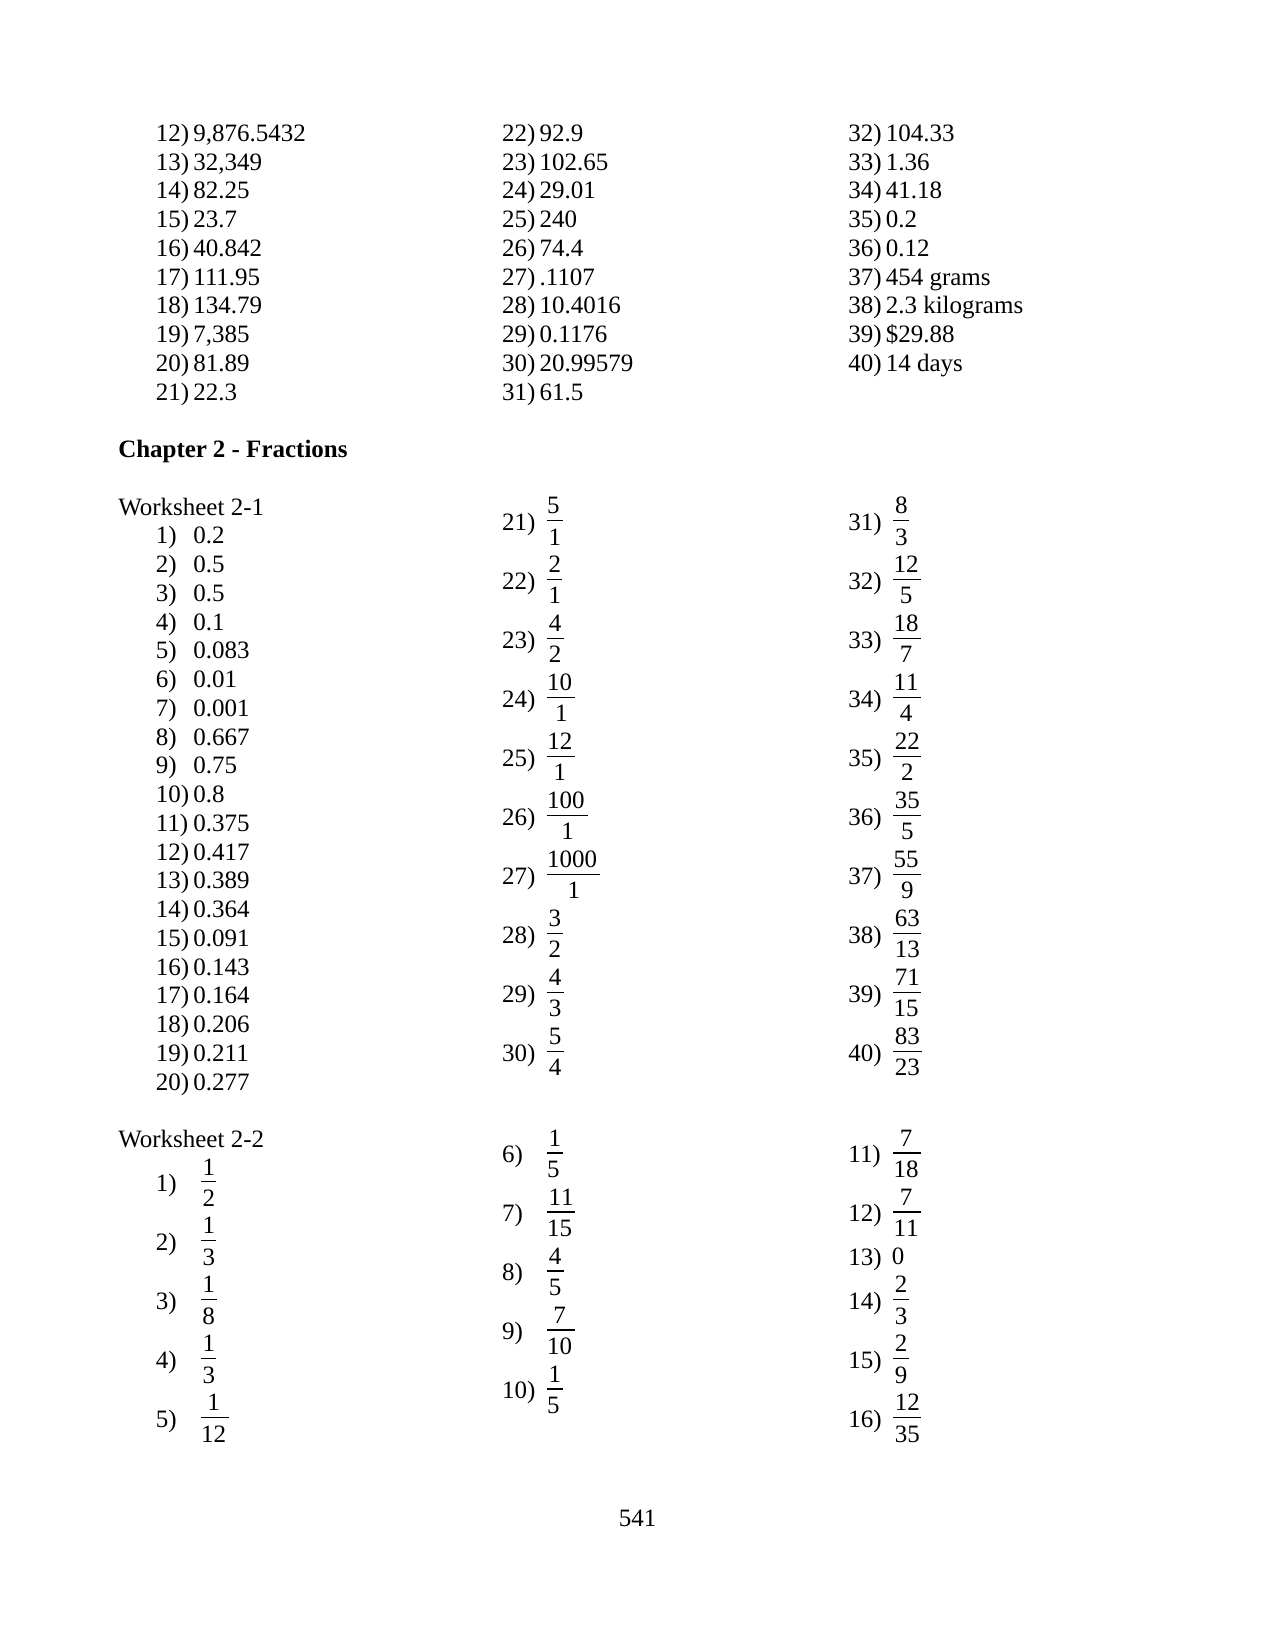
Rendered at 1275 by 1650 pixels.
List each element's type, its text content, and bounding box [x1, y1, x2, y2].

list 454 grams [848, 262, 1157, 291]
list 0.5 [156, 578, 464, 607]
list 0.75 [156, 751, 464, 779]
list 0.375 [156, 808, 464, 837]
list 0.12 [848, 233, 1157, 262]
list 0.164 [156, 981, 464, 1009]
list 0.667 [156, 722, 464, 751]
list 32,349 [156, 147, 464, 176]
list 81.89 [156, 348, 464, 377]
list 92.9 [502, 118, 811, 147]
list 0.1 [156, 607, 464, 636]
list $29.88 [848, 319, 1157, 348]
list 0.206 [156, 1009, 464, 1038]
list 104.33 [848, 118, 1157, 147]
list 14 days [848, 348, 1157, 377]
list 0.364 [156, 894, 464, 923]
list 22.3 [156, 377, 464, 406]
list 0.143 [156, 952, 464, 981]
list 20.99579 [502, 348, 811, 377]
list 0.2 [156, 521, 464, 549]
list 0.211 [156, 1038, 464, 1067]
list 111.95 [156, 262, 464, 291]
list 41.18 [848, 176, 1157, 204]
list 0.083 [156, 636, 464, 664]
list 1.36 [848, 147, 1157, 176]
list 40.842 [156, 233, 464, 262]
list 61.5 [502, 377, 811, 406]
list 10.4016 [502, 291, 811, 319]
list 0.001 [156, 693, 464, 722]
text Worksheet 2-1 [118, 492, 464, 521]
text Worksheet 2-2 [118, 1124, 464, 1153]
list 0.5 [156, 549, 464, 578]
list .1107 [502, 262, 811, 291]
list 82.25 [156, 176, 464, 204]
list 0.2 [848, 204, 1157, 233]
list 0.01 [156, 664, 464, 693]
list 74.4 [502, 233, 811, 262]
list 9,876.5432 [156, 118, 464, 147]
list 29.01 [502, 176, 811, 204]
list 23.7 [156, 204, 464, 233]
list 2.3 kilograms [848, 291, 1157, 319]
list 0.091 [156, 923, 464, 952]
list 0.417 [156, 837, 464, 866]
text Chapter 2 - Fractions [118, 434, 1157, 463]
list 0.277 [156, 1067, 464, 1096]
list 0.1176 [502, 319, 811, 348]
list 240 [502, 204, 811, 233]
list 0.8 [156, 779, 464, 808]
list 102.65 [502, 147, 811, 176]
list 7,385 [156, 319, 464, 348]
list 0.389 [156, 866, 464, 894]
list 134.79 [156, 291, 464, 319]
